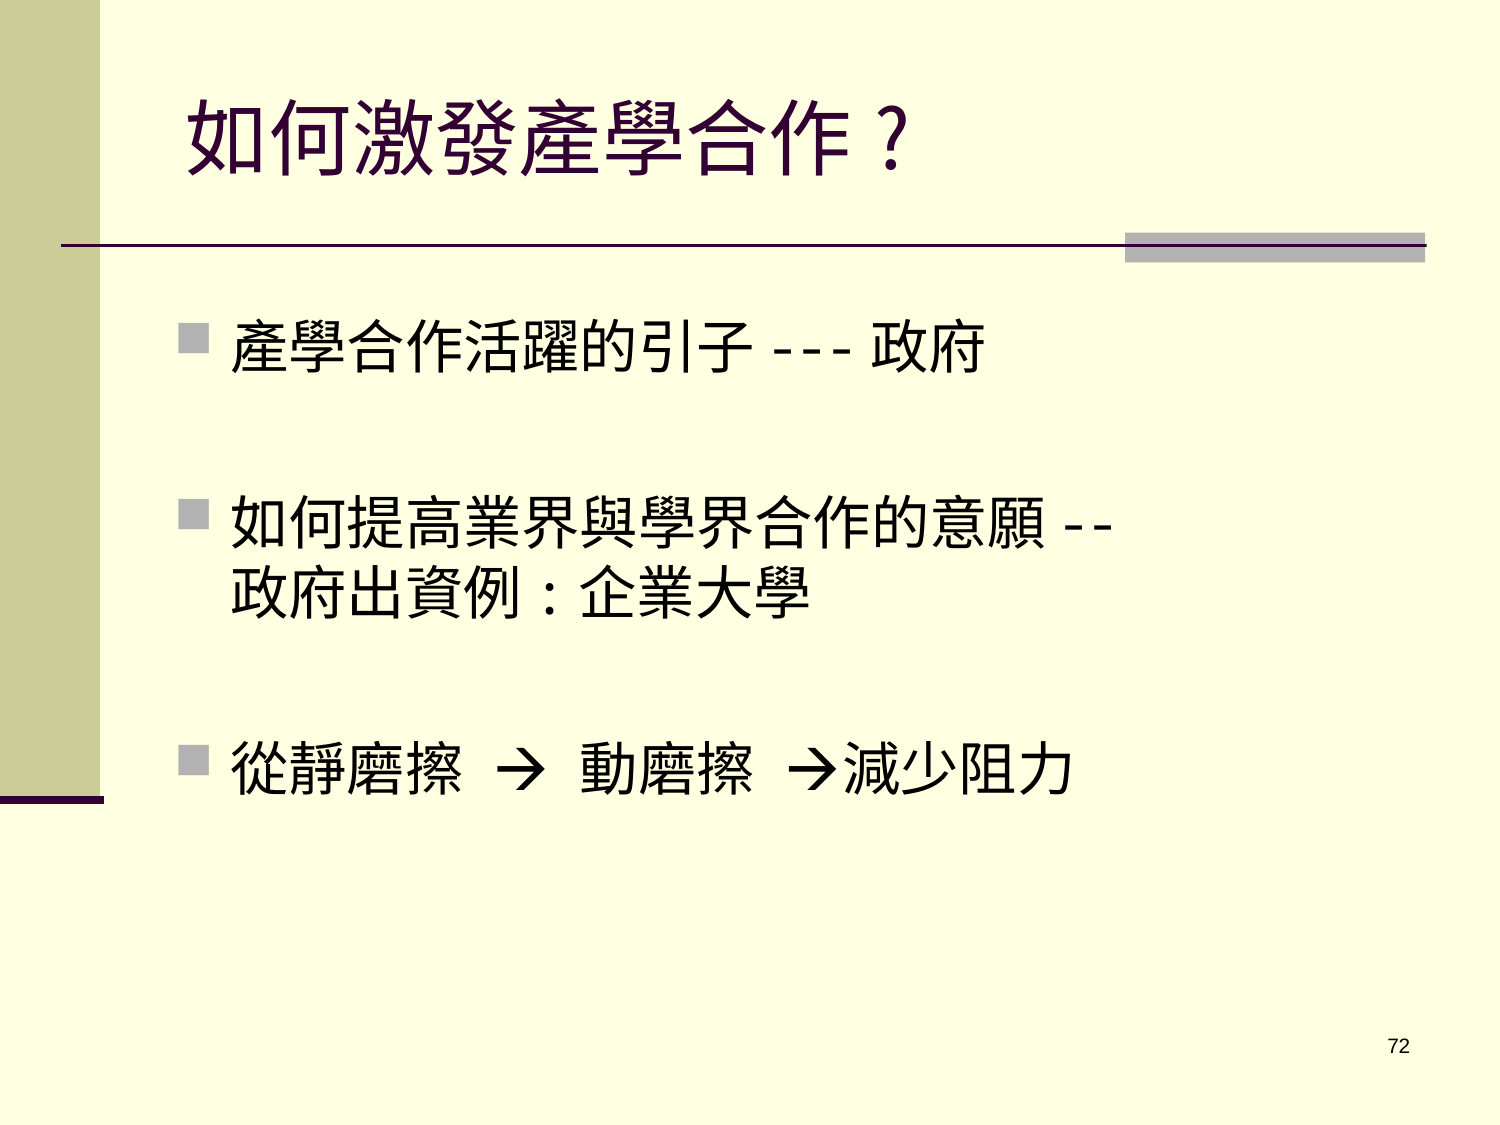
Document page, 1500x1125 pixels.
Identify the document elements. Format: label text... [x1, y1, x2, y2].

list 產學合作活躍的引子---政府 如何提高業界與學界合作的意願--政府出資例:企業大學 從靜磨擦  動磨擦 減少阻力 [159, 302, 1176, 978]
title 如何激發產學合作? [171, 54, 1259, 218]
